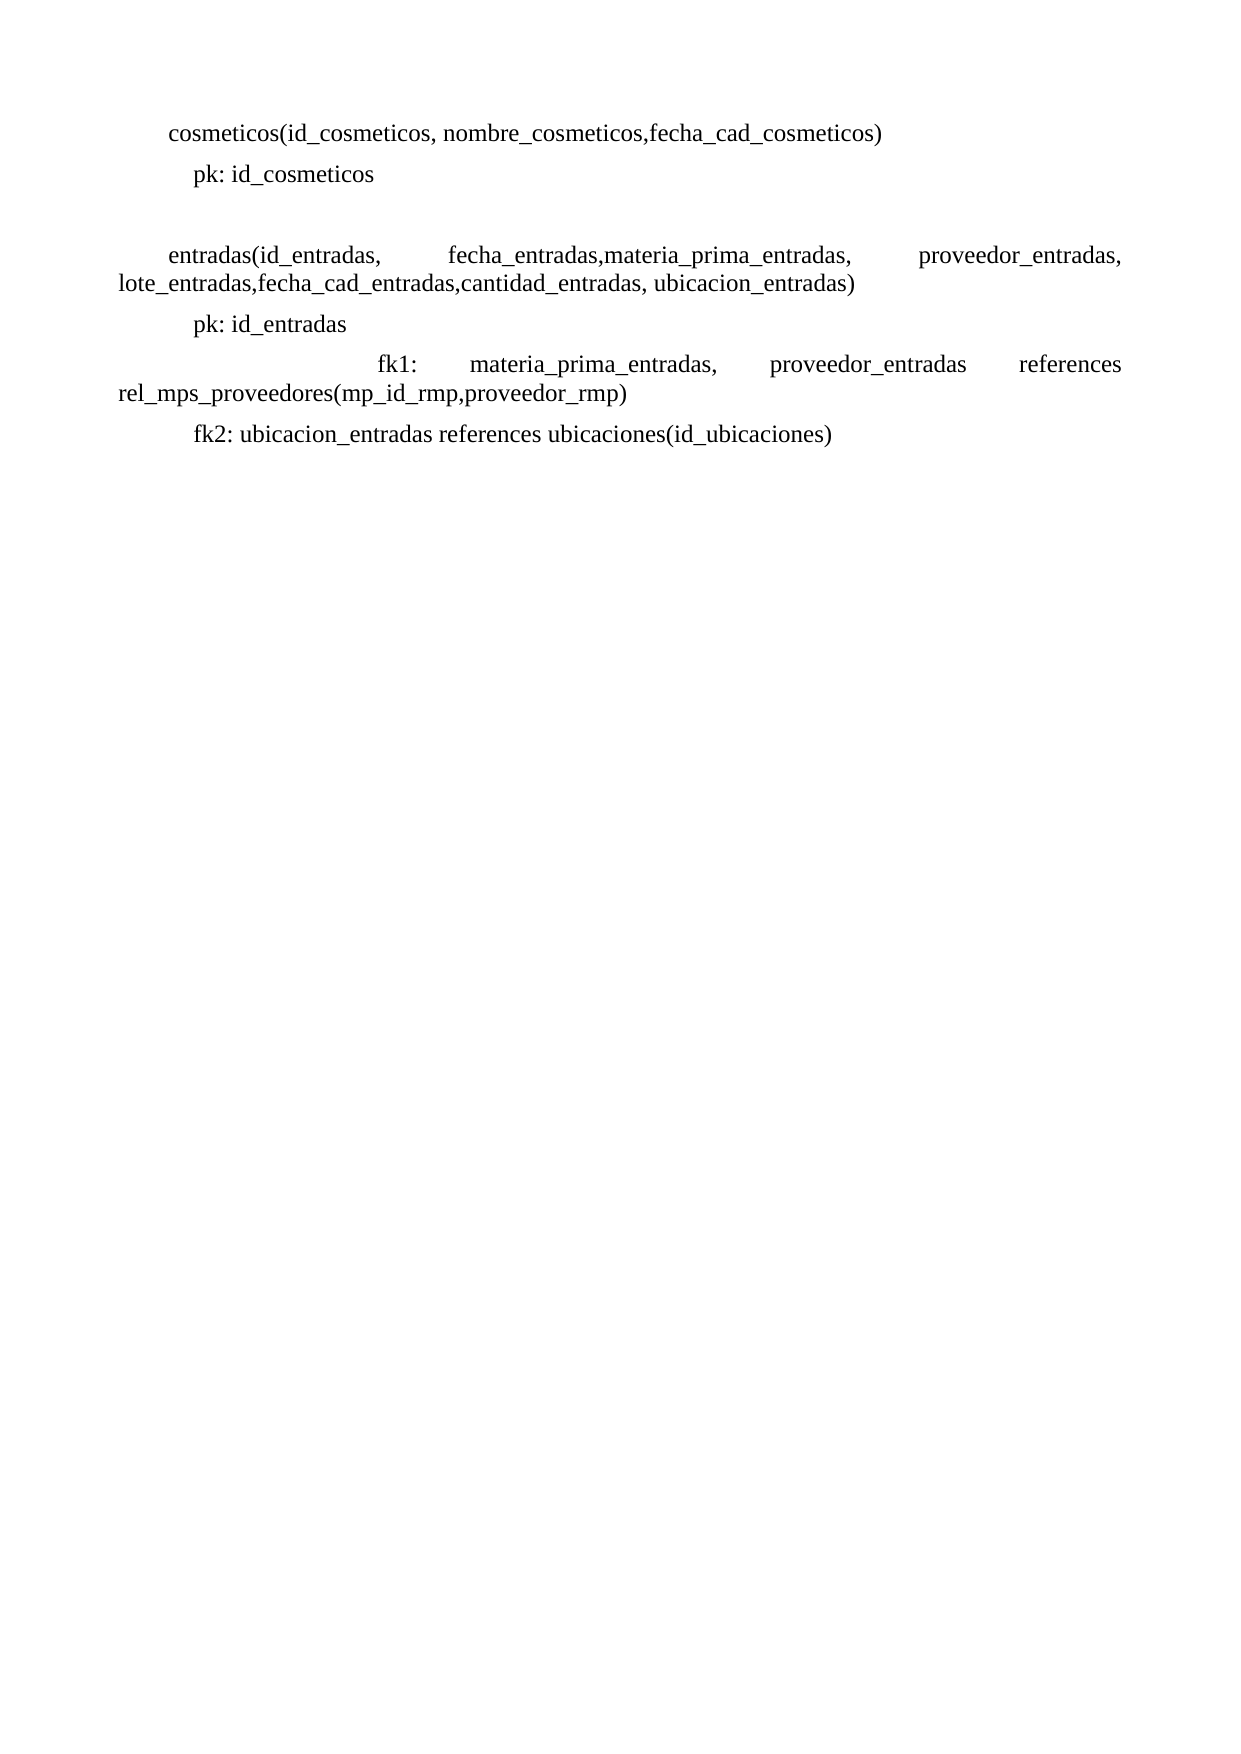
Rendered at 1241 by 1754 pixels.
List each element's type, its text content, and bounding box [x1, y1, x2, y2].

text fk2: ubicacion_entradas references ubicaciones(id_ubicaciones) [118, 419, 1122, 447]
text fk1: materia_prima_entradas, proveedor_entradas references rel_mps_proveedores(mp_id_rmp,proveedor_rmp) [118, 349, 1122, 407]
text pk: id_entradas [118, 309, 1122, 338]
text entradas(id_entradas, fecha_entradas,materia_prima_entradas, proveedor_entradas, lote_entradas,fecha_cad_entradas,cantidad_entradas, ubicacion_entradas) [118, 240, 1122, 297]
text cosmeticos(id_cosmeticos, nombre_cosmeticos,fecha_cad_cosmeticos) [118, 118, 1122, 147]
text pk: id_cosmeticos [118, 159, 1122, 187]
